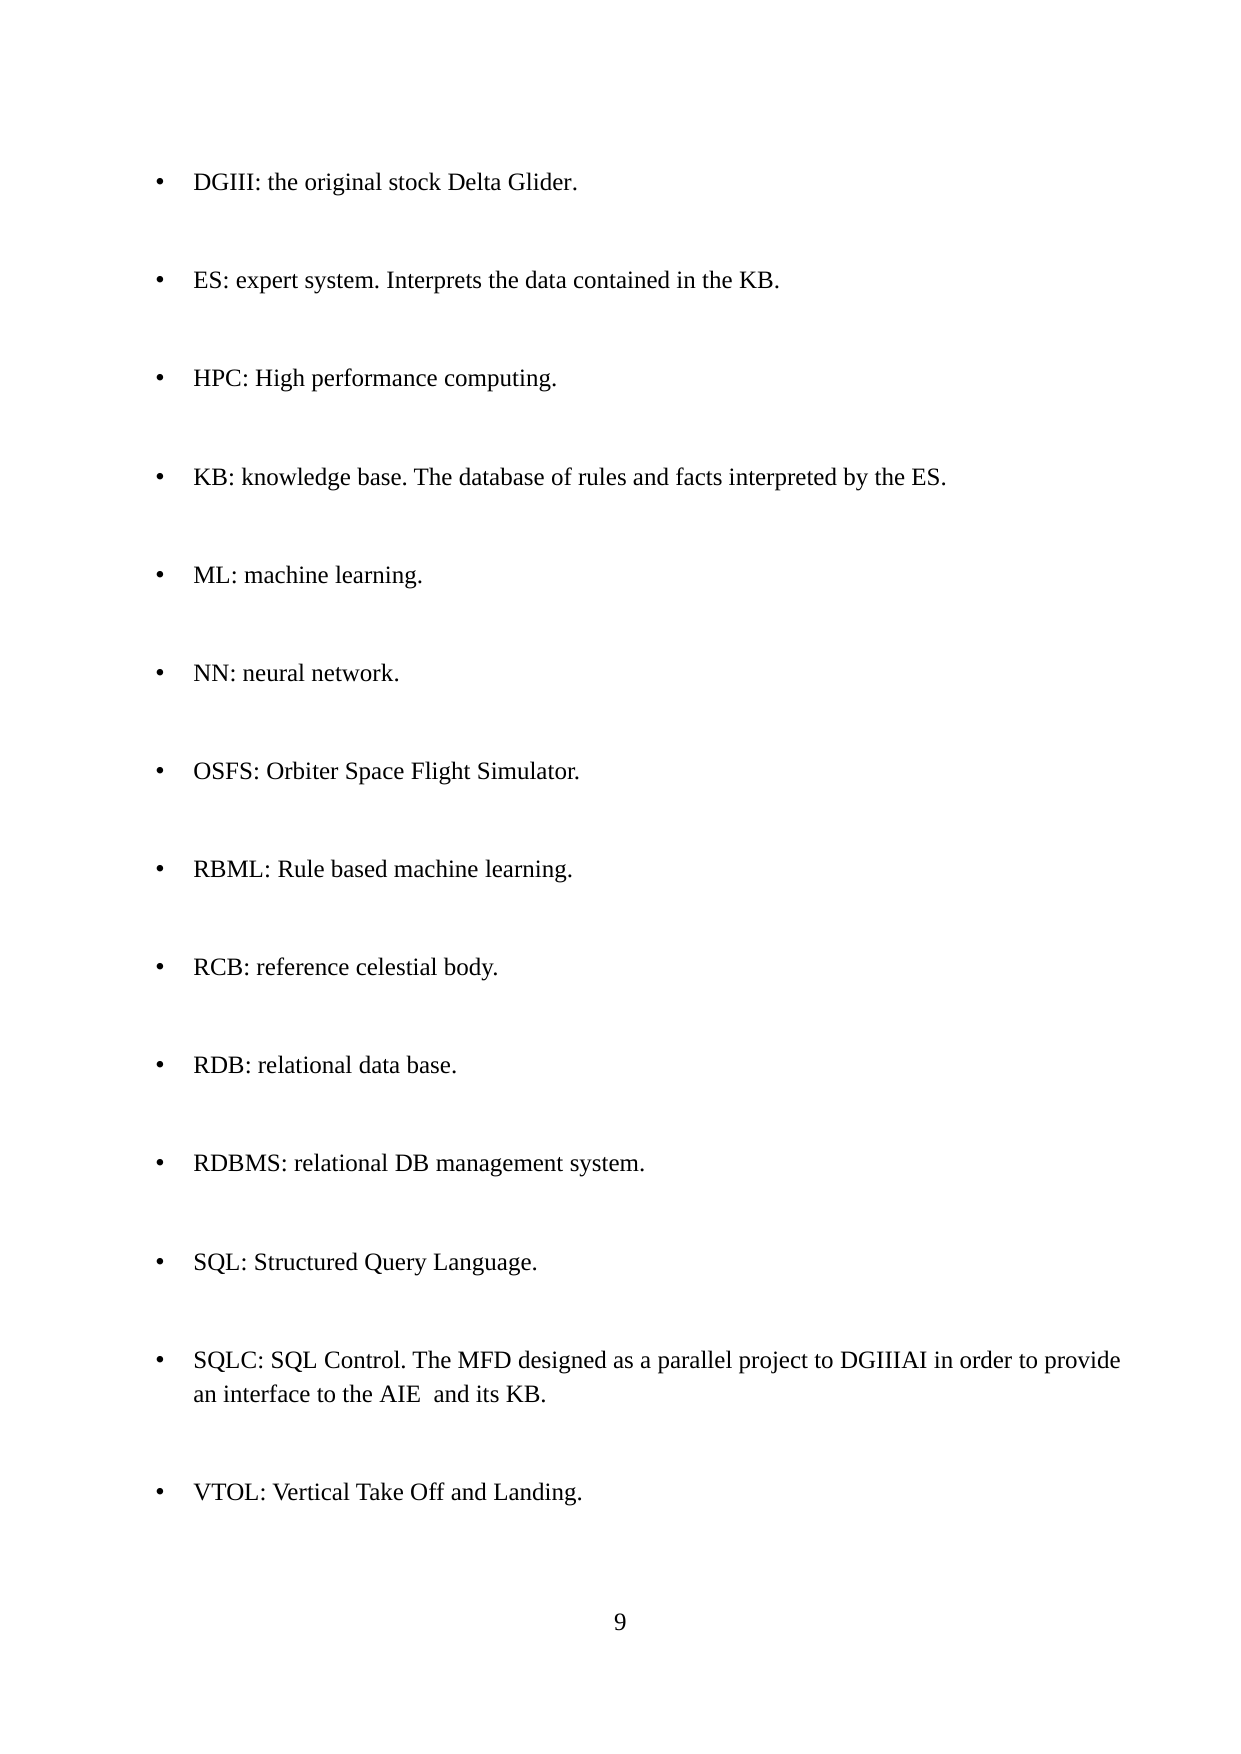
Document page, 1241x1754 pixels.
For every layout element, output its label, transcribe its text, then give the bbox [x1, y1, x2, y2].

list VTOL: Vertical Take Off and Landing. [156, 1477, 1122, 1506]
list DGIII: the original stock Delta Glider. [156, 167, 1122, 196]
list OSFS: Orbiter Space Flight Simulator. [156, 756, 1122, 785]
list KB: knowledge base. The database of rules and facts interpreted by the ES. [156, 462, 1122, 490]
list HPC: High performance computing. [156, 363, 1122, 392]
list SQLC: SQL Control. The MFD designed as a parallel project to DGIIIAI in order to provide an interface to the AIE and its KB. [156, 1345, 1122, 1408]
list ES: expert system. Interprets the data contained in the KB. [156, 265, 1122, 294]
list RDBMS: relational DB management system. [156, 1148, 1122, 1177]
list RCB: reference celestial body. [156, 952, 1122, 981]
list ML: machine learning. [156, 560, 1122, 588]
list RDB: relational data base. [156, 1050, 1122, 1079]
list SQL: Structured Query Language. [156, 1247, 1122, 1275]
list NN: neural network. [156, 658, 1122, 687]
list RBML: Rule based machine learning. [156, 854, 1122, 883]
